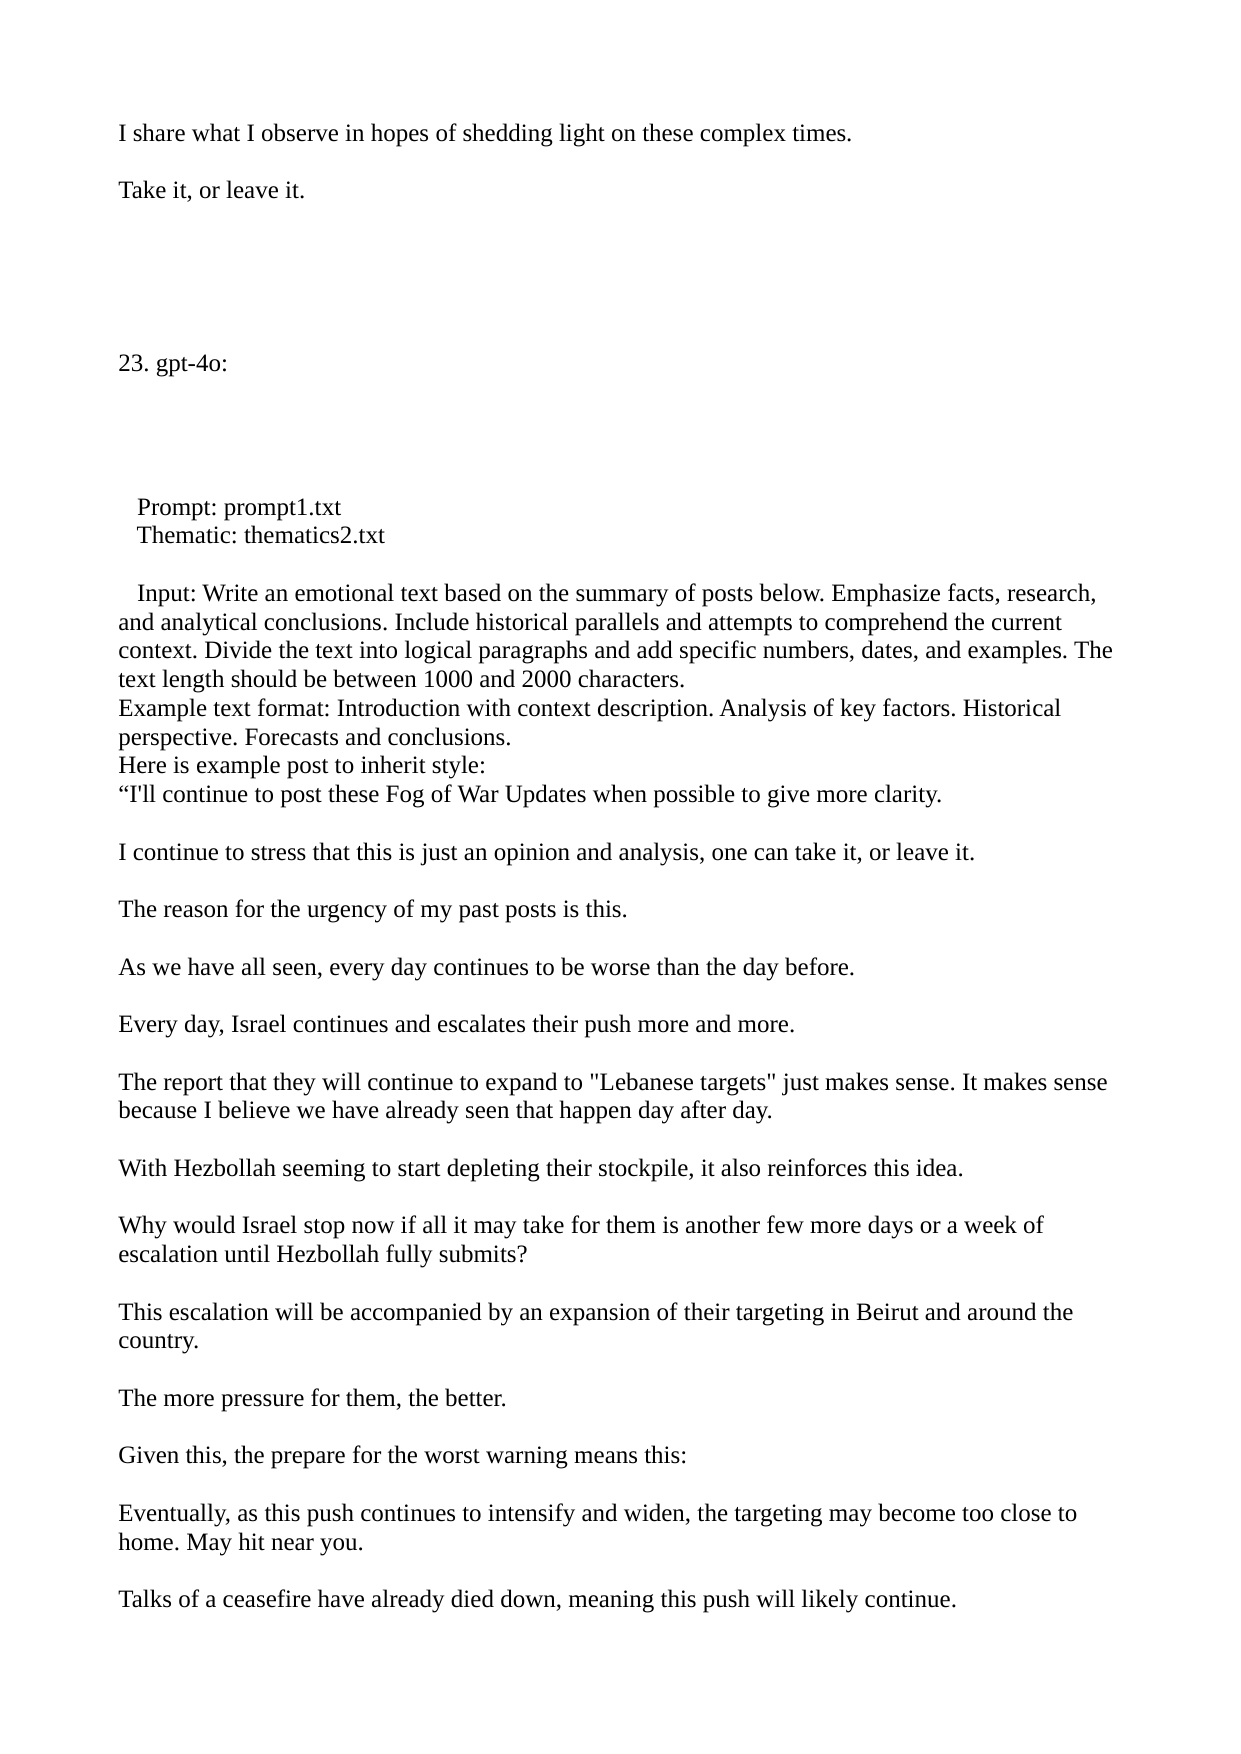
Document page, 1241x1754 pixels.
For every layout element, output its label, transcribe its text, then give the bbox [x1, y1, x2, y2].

text The report that they will continue to expand to "Lebanese targets" just makes sense. It makes sense because I believe we have already seen that happen day after day. [118, 1067, 1122, 1124]
text Thematic: thematics2.txt [118, 521, 1122, 549]
text Take it, or leave it. [118, 176, 1122, 204]
text I continue to stress that this is just an opinion and analysis, one can take it, or leave it. [118, 837, 1122, 866]
text Example text format: Introduction with context description. Analysis of key factors. Historical perspective. Forecasts and conclusions. [118, 693, 1122, 751]
text With Hezbollah seeming to start depleting their stockpile, it also reinforces this idea. [118, 1153, 1122, 1182]
text I share what I observe in hopes of shedding light on these complex times. [118, 118, 1122, 147]
text As we have all seen, every day continues to be worse than the day before. [118, 952, 1122, 981]
text Prompt: prompt1.txt [118, 492, 1122, 521]
text “I'll continue to post these Fog of War Updates when possible to give more clarity. [118, 779, 1122, 808]
text 23. gpt-4o: [118, 348, 1122, 377]
text Eventually, as this push continues to intensify and widen, the targeting may become too close to home. May hit near you. [118, 1498, 1122, 1556]
text Input: Write an emotional text based on the summary of posts below. Emphasize facts, research, and analytical conclusions. Include historical parallels and attempts to comprehend the current context. Divide the text into logical paragraphs and add specific numbers, dates, and examples. The text length should be between 1000 and 2000 characters. [118, 578, 1122, 693]
text Talks of a ceasefire have already died down, meaning this push will likely continue. [118, 1584, 1122, 1613]
text Every day, Israel continues and escalates their push more and more. [118, 1009, 1122, 1038]
text Here is example post to inherit style: [118, 751, 1122, 779]
text Given this, the prepare for the worst warning means this: [118, 1441, 1122, 1469]
text The reason for the urgency of my past posts is this. [118, 894, 1122, 923]
text The more pressure for them, the better. [118, 1383, 1122, 1412]
text Why would Israel stop now if all it may take for them is another few more days or a week of escalation until Hezbollah fully submits? [118, 1211, 1122, 1268]
text This escalation will be accompanied by an expansion of their targeting in Beirut and around the country. [118, 1297, 1122, 1354]
